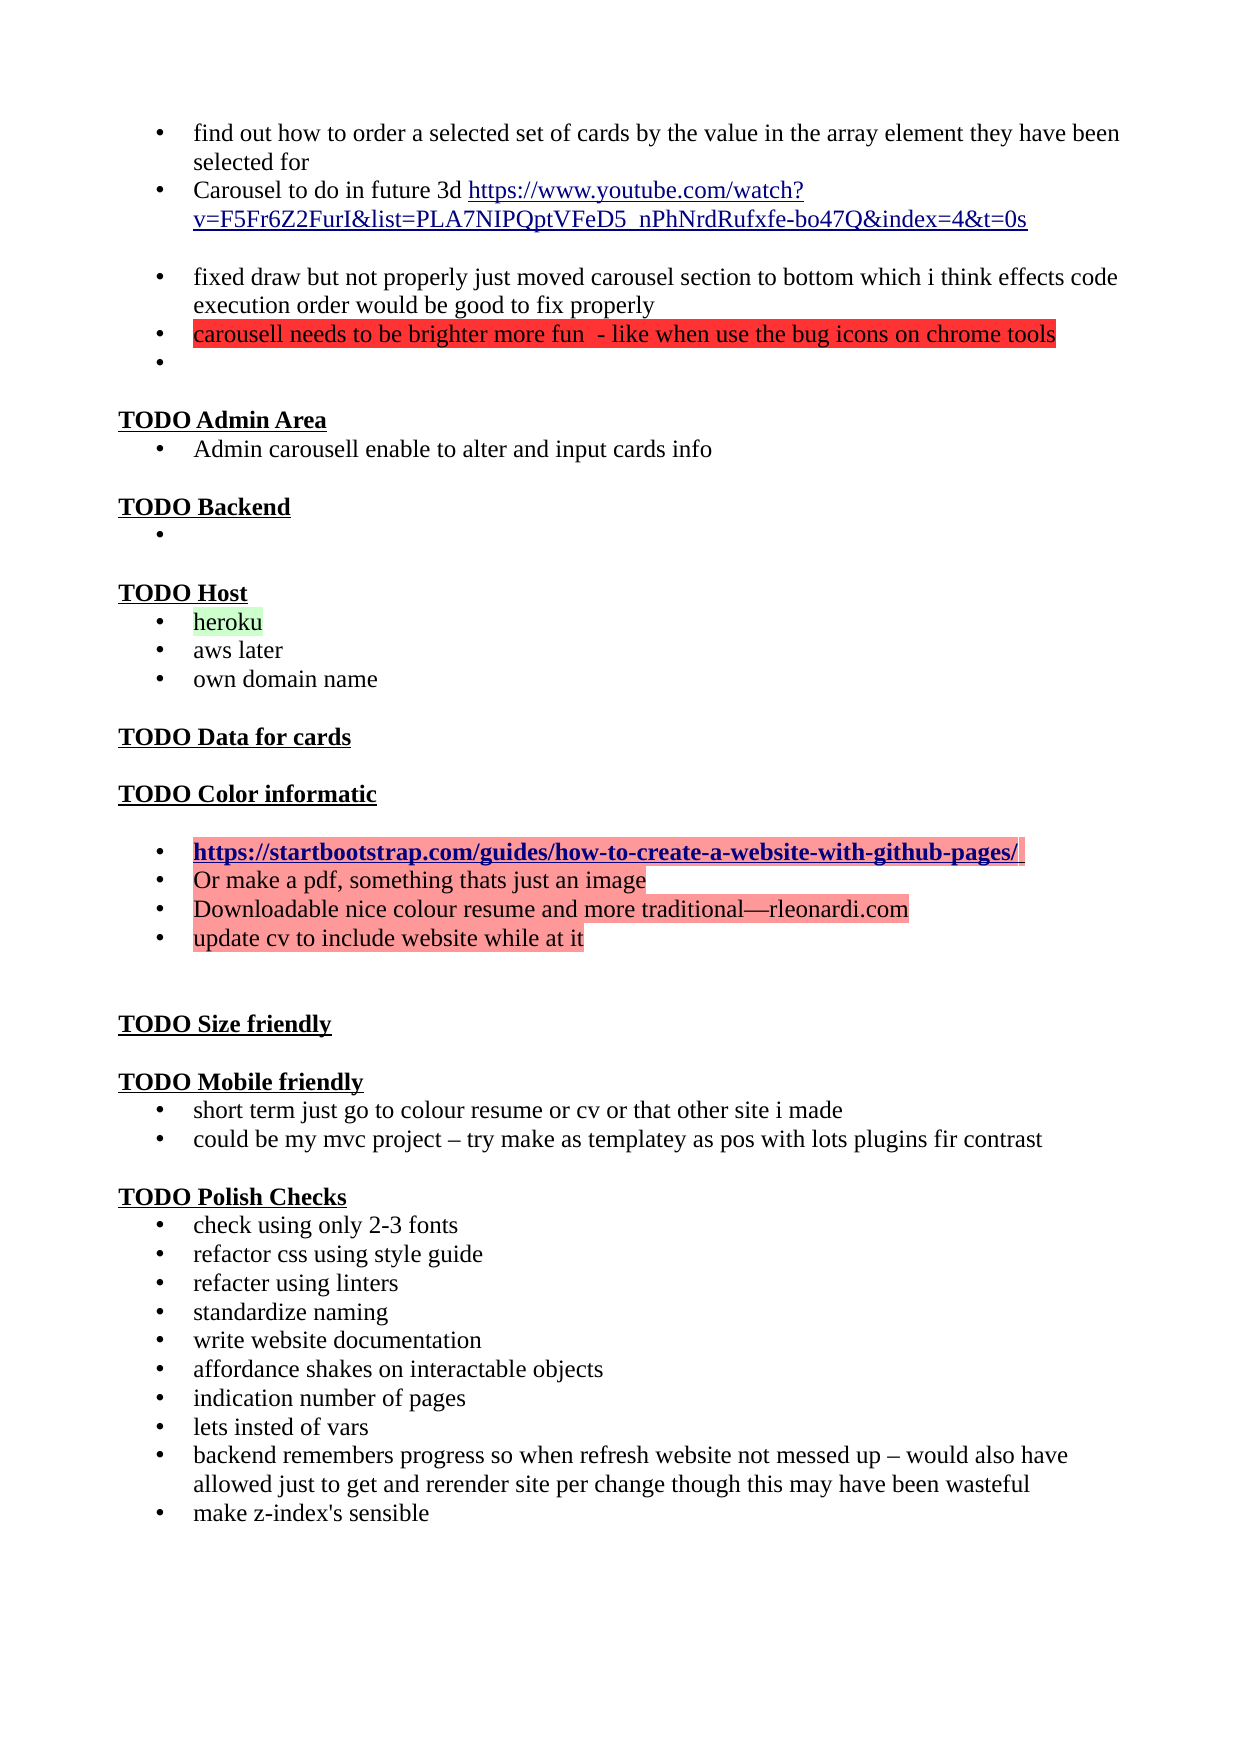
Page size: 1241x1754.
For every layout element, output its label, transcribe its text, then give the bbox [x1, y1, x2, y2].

list make z-index's sensible [156, 1498, 1122, 1527]
list Carousel to do in future 3d https://www.youtube.com/watch?v=F5Fr6Z2FurI&list=PLA7NIPQptVFeD5_nPhNrdRufxfe-bo47Q&index=4&t=0s [156, 176, 1122, 233]
list standardize naming [156, 1297, 1122, 1326]
text TODO Size friendly [118, 1009, 1122, 1038]
text TODO Data for cards [118, 722, 1122, 751]
list own domain name [156, 664, 1122, 693]
list heroku [156, 607, 1122, 636]
list affordance shakes on interactable objects [156, 1354, 1122, 1383]
list https://startbootstrap.com/guides/how-to-create-a-website-with-github-pages/ [156, 837, 1122, 866]
text TODO Polish Checks [118, 1182, 1122, 1211]
list aws later [156, 636, 1122, 664]
list backend remembers progress so when refresh website not messed up – would also have allowed just to get and rerender site per change though this may have been wasteful [156, 1441, 1122, 1498]
list carousell needs to be brighter more fun - like when use the bug icons on chrome tools [156, 319, 1122, 348]
list short term just go to colour resume or cv or that other site i made [156, 1096, 1122, 1124]
list Downloadable nice colour resume and more traditional—rleonardi.com [156, 894, 1122, 923]
list could be my mvc project – try make as templatey as pos with lots plugins fir contrast [156, 1124, 1122, 1153]
list Admin carousell enable to alter and input cards info [156, 434, 1122, 463]
text TODO Color informatic [118, 779, 1122, 808]
text TODO Backend [118, 492, 1122, 521]
list write website documentation [156, 1326, 1122, 1354]
list update cv to include website while at it [156, 923, 1122, 952]
list refactor css using style guide [156, 1239, 1122, 1268]
list lets insted of vars [156, 1412, 1122, 1441]
text TODO Admin Area [118, 406, 1122, 434]
list check using only 2-3 fonts [156, 1211, 1122, 1239]
list fixed draw but not properly just moved carousel section to bottom which i think effects code execution order would be good to fix properly [156, 262, 1122, 319]
list find out how to order a selected set of cards by the value in the array element they have been selected for [156, 118, 1122, 176]
text TODO Mobile friendly [118, 1067, 1122, 1096]
list refacter using linters [156, 1268, 1122, 1297]
list Or make a pdf, something thats just an image [156, 866, 1122, 894]
text TODO Host [118, 578, 1122, 607]
list indication number of pages [156, 1383, 1122, 1412]
